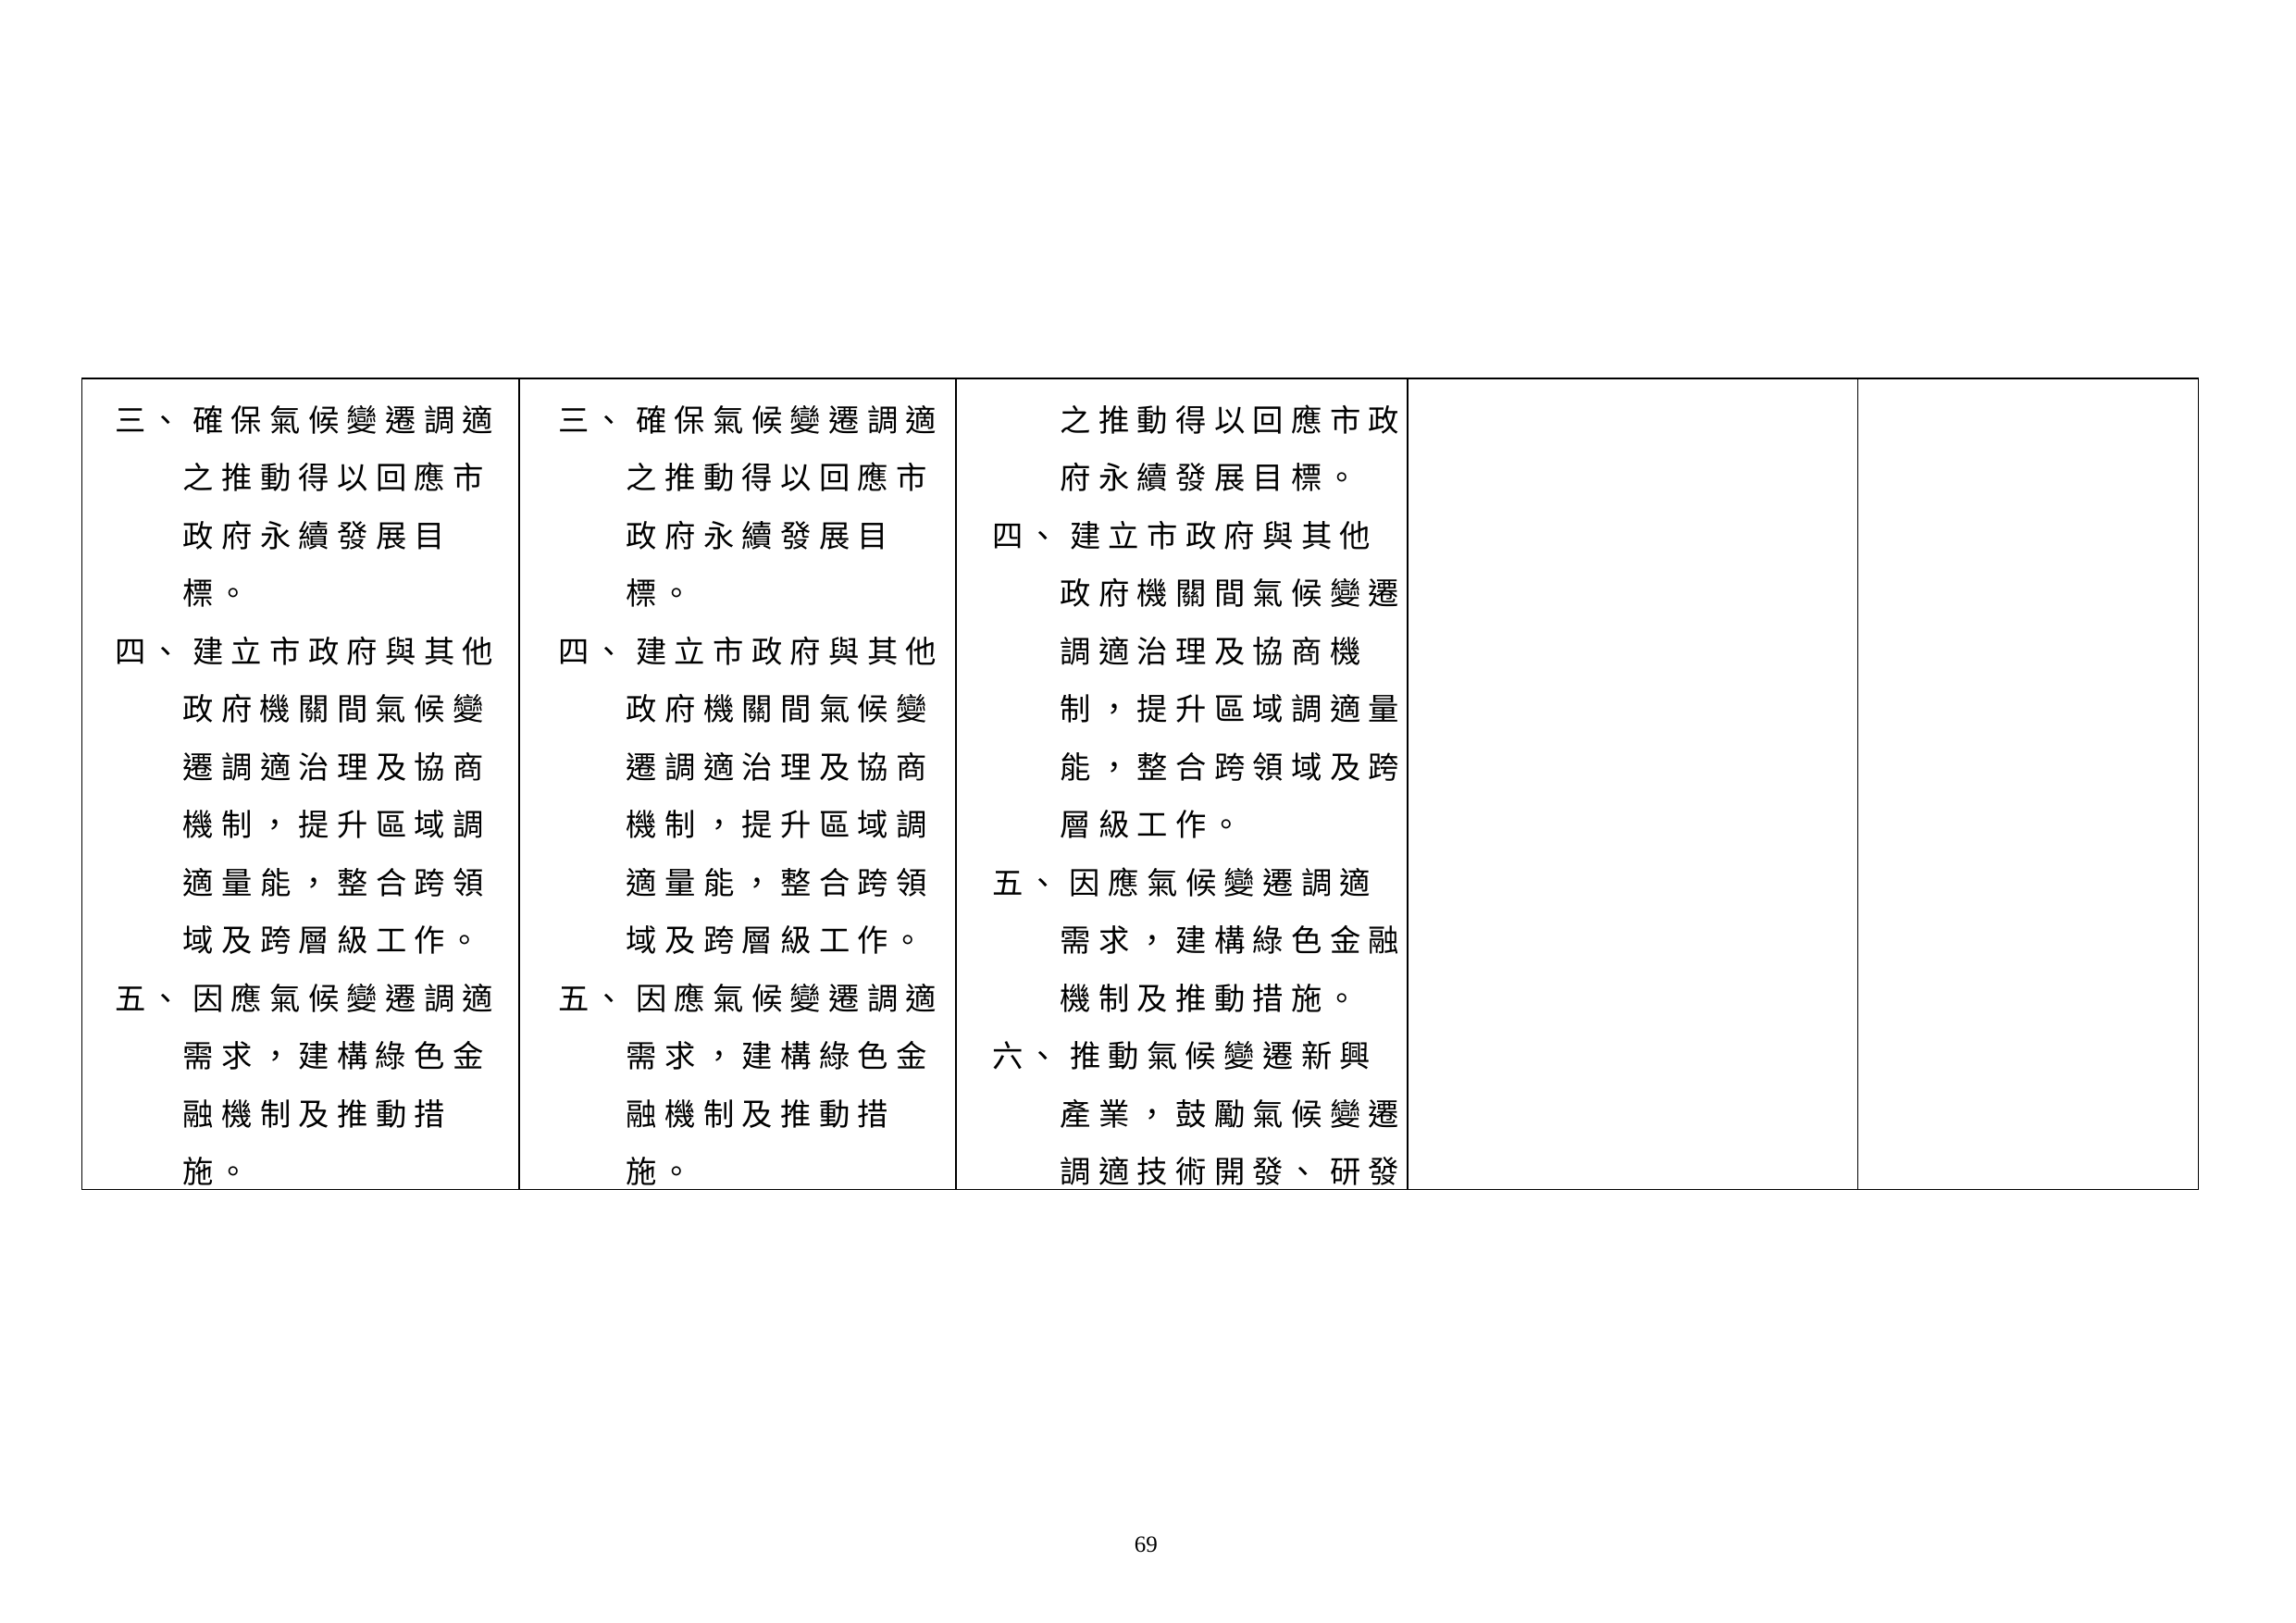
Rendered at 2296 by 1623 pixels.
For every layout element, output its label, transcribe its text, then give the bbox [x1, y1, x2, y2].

table_cell 三、確保氣候變遷調適之推動得以回應市政府永續發展目標。 四、建立市政府與其他政府機關間氣候變遷調適治理及協商機制，提升區域調適量能，整合跨領域及跨層級工作。 五、因應氣候變遷調適需求，建構綠色金融機制及推動措施。 [520, 379, 955, 1189]
table_cell [1858, 379, 2198, 1189]
table_cell 三、確保氣候變遷調適之推動得以回應市政府永續發展目標。 四、建立市政府與其他政府機關間氣候變遷調適治理及協商機制，提升區域調適量能，整合跨領域及跨層級工作。 五、因應氣候變遷調適需求，建構綠色金融機制及推動措施。 [82, 379, 518, 1189]
table_cell [1409, 379, 1857, 1189]
table_cell 之推動得以回應市政府永續發展目標。 四、建立市政府與其他政府機關間氣候變遷調適治理及協商機制，提升區域調適量能，整合跨領域及跨層級工作。 五、因應氣候變遷調適需求，建構綠色金融機制及推動措施。 六、推動氣候變遷新興產業，鼓勵氣候變遷調適技術開發、研發 [957, 379, 1407, 1189]
